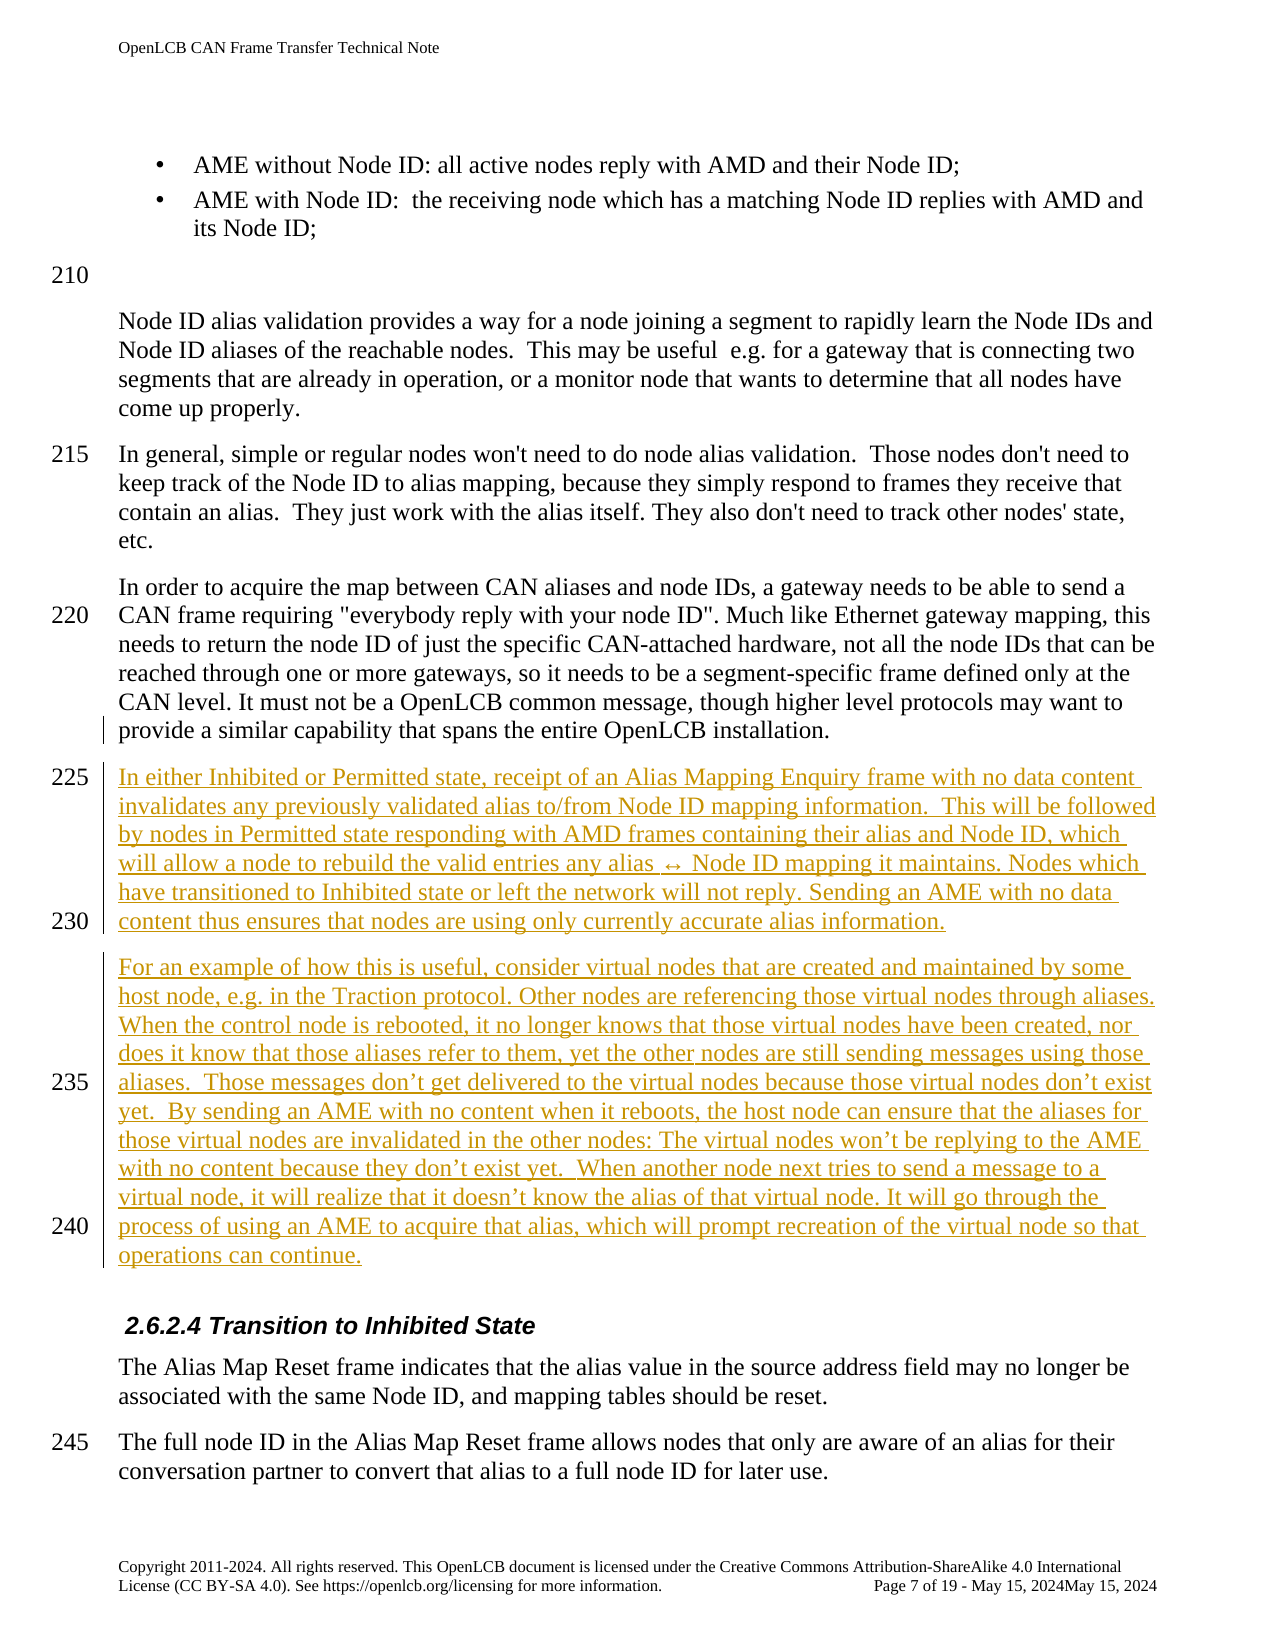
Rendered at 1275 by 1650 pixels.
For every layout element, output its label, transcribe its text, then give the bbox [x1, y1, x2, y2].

subtitle Transition to Inhibited State [118, 1311, 1157, 1340]
text For an example of how this is useful, consider virtual nodes that are created and maintained by some host node, e.g. in the Traction protocol. Other nodes are referencing those virtual nodes through aliases. When the control node is rebooted, it no longer knows that those virtual nodes have been created, nor does it know that those aliases refer to them, yet the other nodes are still sending messages using those aliases. Those messages don’t get delivered to the virtual nodes because those virtual nodes don’t exist yet. By sending an AME with no content when it reboots, the host node can ensure that the aliases for those virtual nodes are invalidated in the other nodes: The virtual nodes won’t be replying to the AME with no content because they don’t exist yet. When another node next tries to send a message to a virtual node, it will realize that it doesn’t know the alias of that virtual node. It will go through the process of using an AME to acquire that alias, which will prompt recreation of the virtual node so that operations can continue. [118, 952, 1157, 1268]
text Node ID alias validation provides a way for a node joining a segment to rapidly learn the Node IDs and Node ID aliases of the reachable nodes. This may be useful e.g. for a gateway that is connecting two segments that are already in operation, or a monitor node that wants to determine that all nodes have come up properly. [118, 306, 1157, 421]
text In order to acquire the map between CAN aliases and node IDs, a gateway needs to be able to send a CAN frame requiring "everybody reply with your node ID". Much like Ethernet gateway mapping, this needs to return the node ID of just the specific CAN-attached hardware, not all the node IDs that can be reached through one or more gateways, so it needs to be a segment-specific frame defined only at the CAN level. It must not be a OpenLCB common message, though higher level protocols may want to provide a similar capability that spans the entire OpenLCB installation. [118, 572, 1157, 744]
text In either Inhibited or Permitted state, receipt of an Alias Mapping Enquiry frame with no data content invalidates any previously validated alias to/from Node ID mapping information. This will be followed by nodes in Permitted state responding with AMD frames containing their alias and Node ID, which will allow a node to rebuild the valid entries any alias ↔ Node ID mapping it maintains. Nodes which have transitioned to Inhibited state or left the network will not reply. Sending an AME with no data content thus ensures that nodes are using only currently accurate alias information. [118, 762, 1157, 934]
list AME with Node ID: the receiving node which has a matching Node ID replies with AMD and its Node ID; [156, 185, 1157, 242]
text In general, simple or regular nodes won't need to do node alias validation. Those nodes don't need to keep track of the Node ID to alias mapping, because they simply respond to frames they receive that contain an alias. They just work with the alias itself. They also don't need to track other nodes' state, etc. [118, 439, 1157, 554]
text The Alias Map Reset frame indicates that the alias value in the source address field may no longer be associated with the same Node ID, and mapping tables should be reset. [118, 1352, 1157, 1410]
list AME without Node ID: all active nodes reply with AMD and their Node ID; [156, 150, 1157, 179]
text The full node ID in the Alias Map Reset frame allows nodes that only are aware of an alias for their conversation partner to convert that alias to a full node ID for later use. [118, 1427, 1157, 1485]
